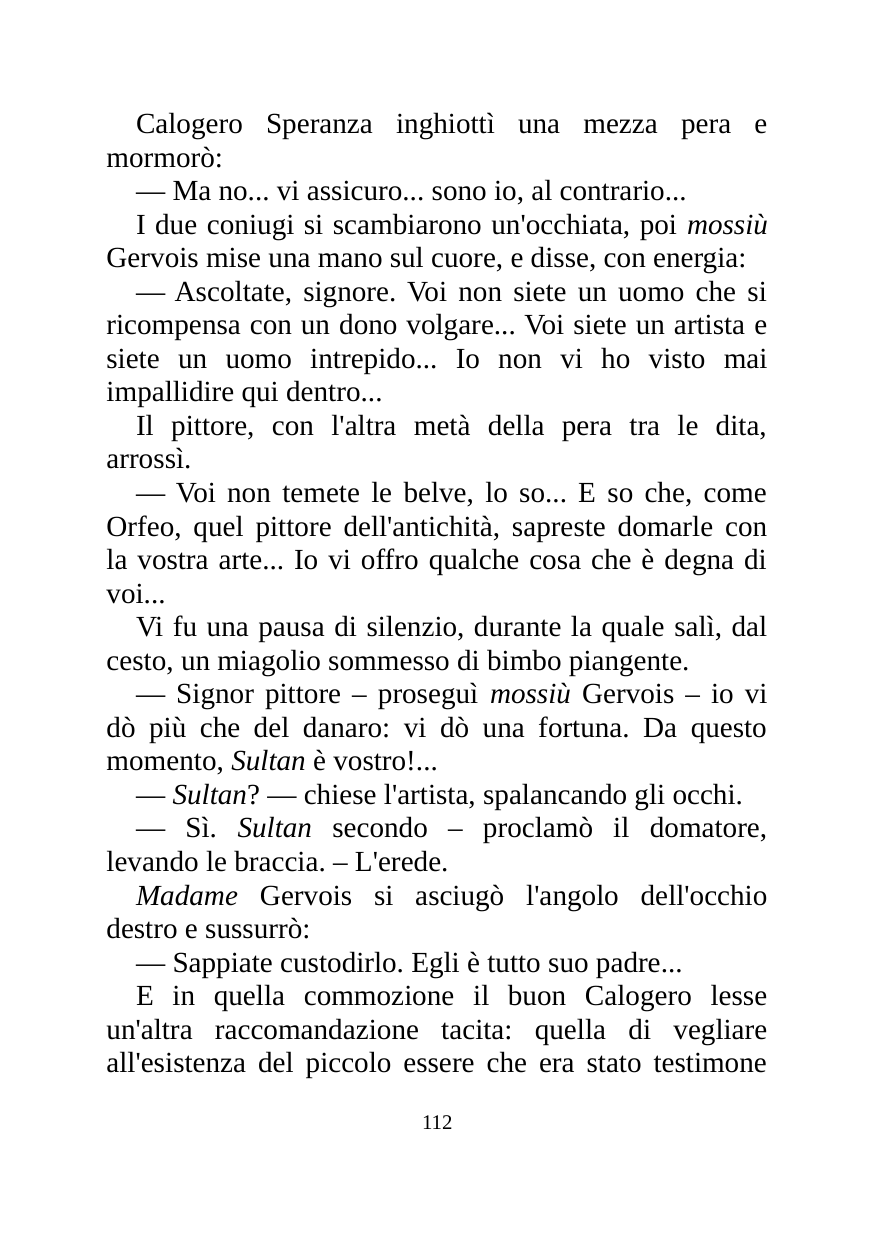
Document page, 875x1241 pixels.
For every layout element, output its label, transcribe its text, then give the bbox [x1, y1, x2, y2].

text — Ma no... vi assicuro... sono io, al contrario... [106, 173, 768, 207]
text — Sultan? — chiese l'artista, spalancando gli occhi. [106, 777, 768, 811]
text — Signor pittore – proseguì mossiù Gervois – io vi dò più che del danaro: vi dò una fortuna. Da questo momento, Sultan è vostro!... [106, 676, 768, 777]
text Il pittore, con l'altra metà della pera tra le dita, arrossì. [106, 408, 768, 475]
text Vi fu una pausa di silenzio, durante la quale salì, dal cesto, un miagolio sommesso di bimbo piangente. [106, 609, 768, 676]
text E in quella commozione il buon Calogero lesse un'altra raccomandazione tacita: quella di vegliare all'esistenza del piccolo essere che era stato testimone [106, 978, 768, 1079]
text — Ascoltate, signore. Voi non siete un uomo che si ricompensa con un dono volgare... Voi siete un artista e siete un uomo intrepido... Io non vi ho visto mai impallidire qui dentro... [106, 274, 768, 408]
text — Sì. Sultan secondo – proclamò il domatore, levando le braccia. – L'erede. [106, 811, 768, 878]
text I due coniugi si scambiarono un'occhiata, poi mossiù Gervois mise una mano sul cuore, e disse, con energia: [106, 207, 768, 274]
text Madame Gervois si asciugò l'angolo dell'occhio destro e sussurrò: [106, 878, 768, 945]
text — Sappiate custodirlo. Egli è tutto suo padre... [106, 945, 768, 978]
text — Voi non temete le belve, lo so... E so che, come Orfeo, quel pittore dell'antichità, sapreste domarle con la vostra arte... Io vi offro qualche cosa che è degna di voi... [106, 475, 768, 609]
text Calogero Speranza inghiottì una mezza pera e mormorò: [106, 106, 768, 173]
